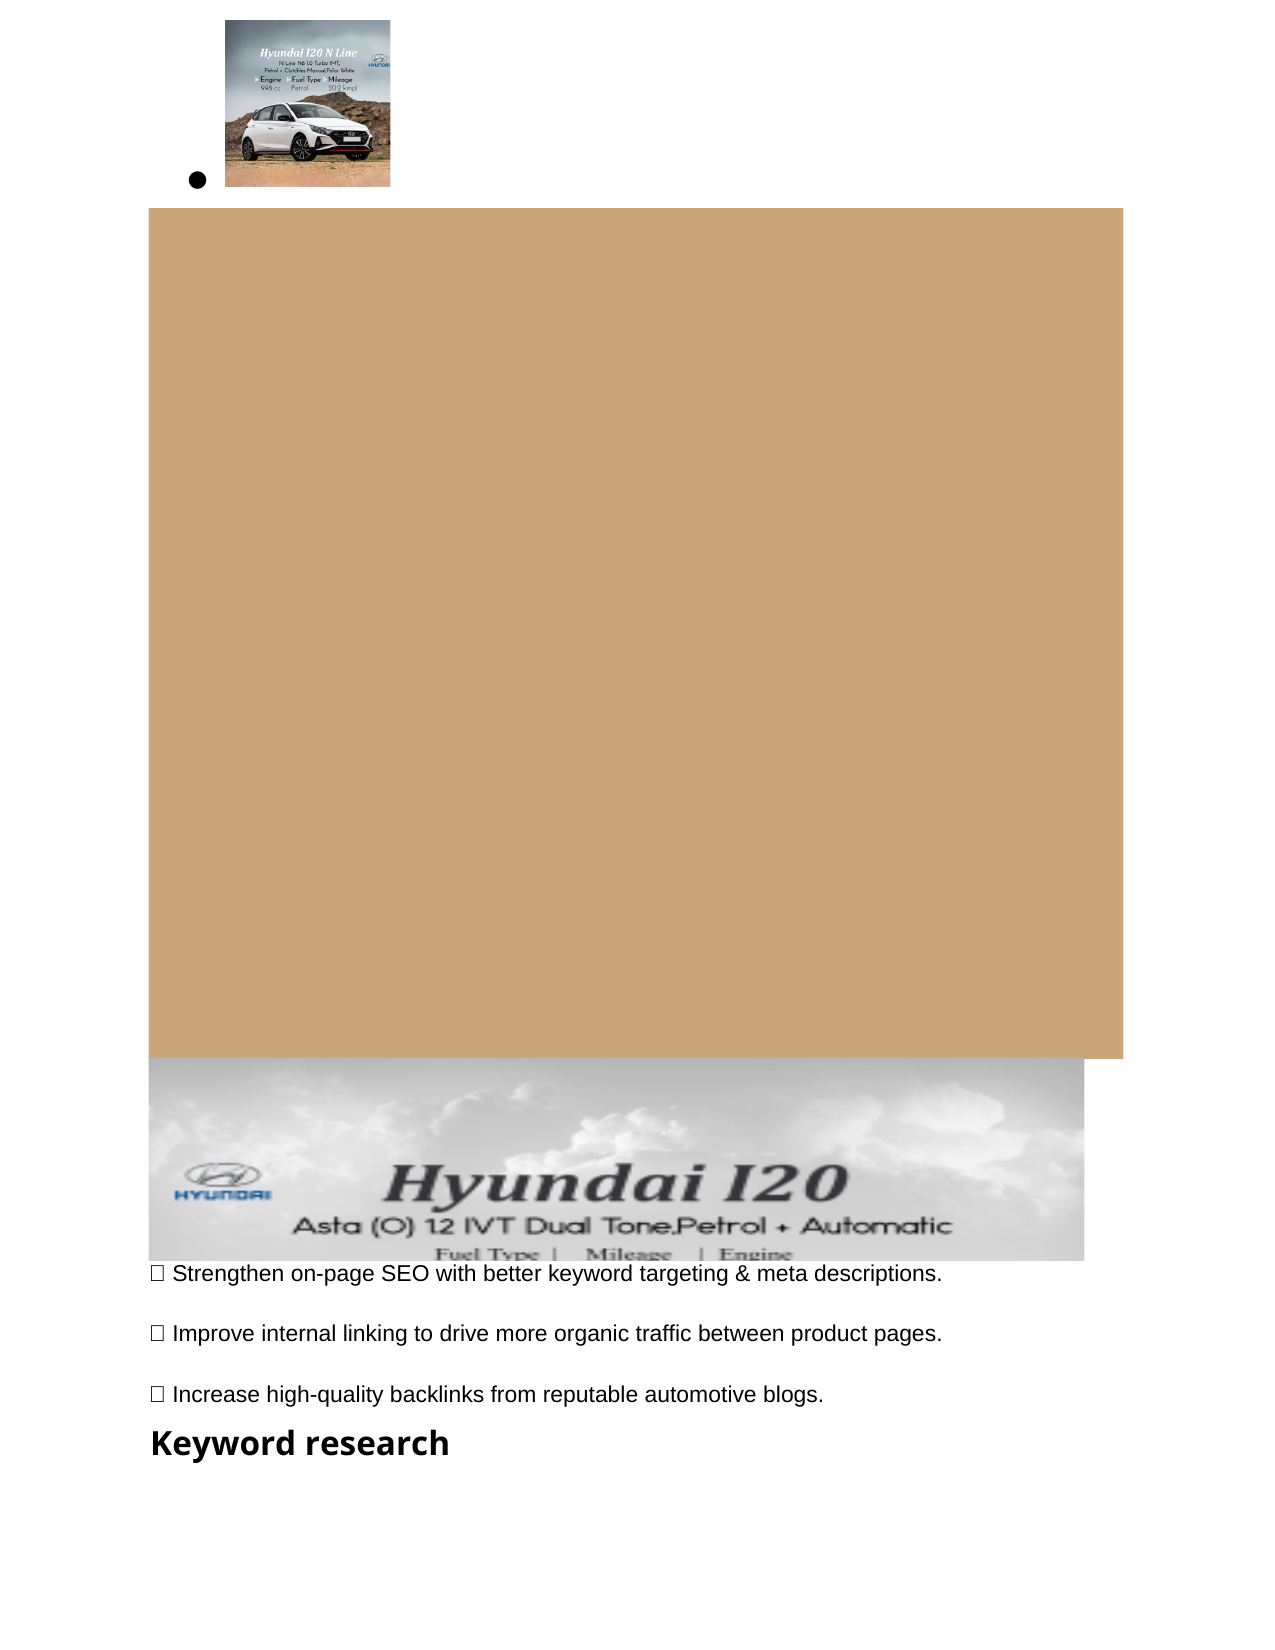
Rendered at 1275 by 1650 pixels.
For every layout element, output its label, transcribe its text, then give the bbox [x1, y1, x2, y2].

text ✅ Strengthen on-page SEO with better keyword targeting & meta descriptions. [148, 1260, 1125, 1286]
subtitle Keyword research [150, 1420, 1125, 1466]
text ✅ Increase high-quality backlinks from reputable automotive blogs. [148, 1381, 1125, 1407]
picture [148, 208, 1124, 1261]
picture [225, 20, 391, 187]
text ✅ Improve internal linking to drive more organic traffic between product pages. [148, 1320, 1125, 1347]
